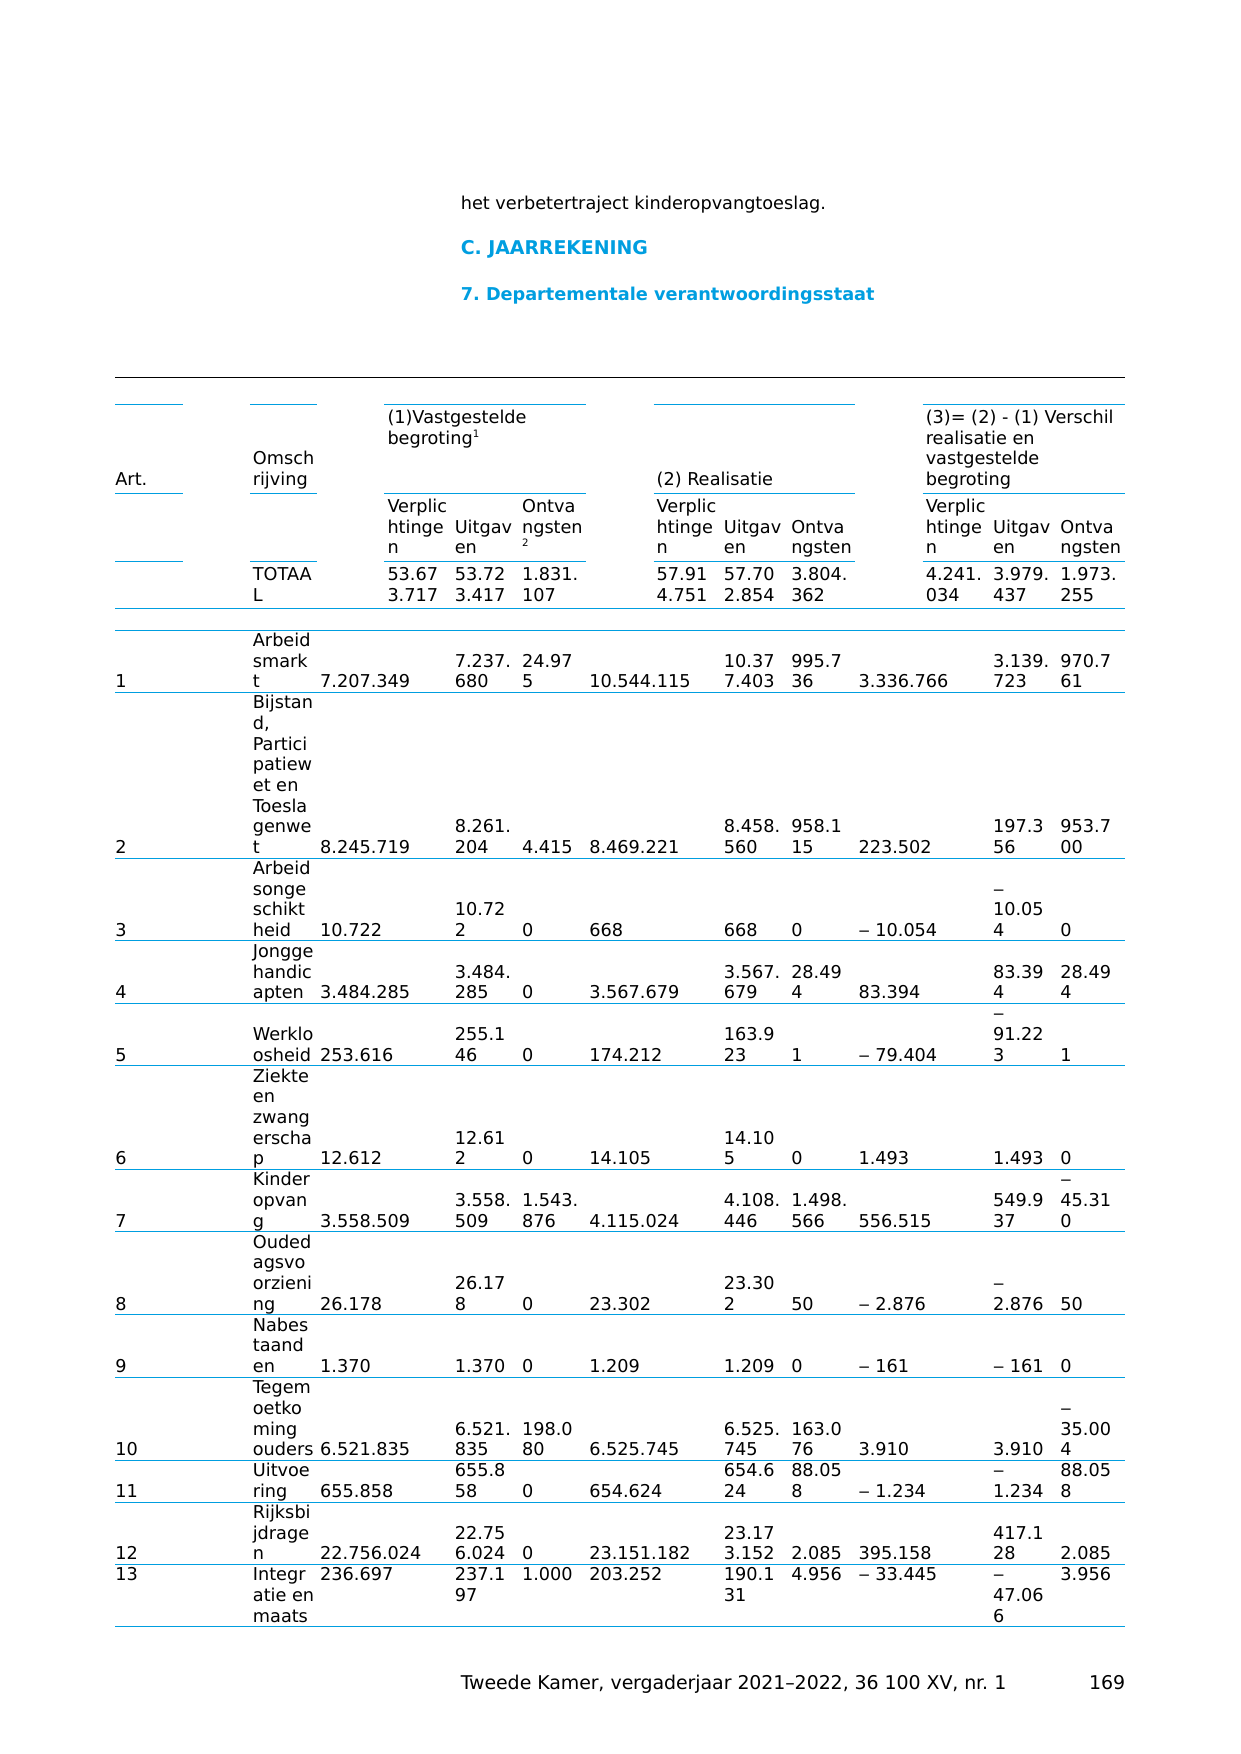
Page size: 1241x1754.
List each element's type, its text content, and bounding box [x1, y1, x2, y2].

table_cell 3.567.679 [586, 941, 721, 1003]
table_cell 1 [788, 1004, 855, 1065]
table_cell 654.624 [721, 1461, 788, 1501]
table_cell Nabestaanden [250, 1315, 317, 1377]
table_cell 8.245.719 [317, 693, 452, 857]
table_cell 255.146 [452, 1004, 519, 1065]
table_cell 12.612 [452, 1066, 519, 1169]
table_cell 3.484.285 [452, 941, 519, 1003]
table_cell 10.722 [317, 859, 452, 940]
table_cell ‒ 161 [990, 1315, 1057, 1377]
table_cell 253.616 [317, 1004, 452, 1065]
table_cell 23.302 [586, 1232, 721, 1314]
table_cell 9 [115, 1315, 250, 1377]
table_cell 10.722 [452, 859, 519, 940]
table_cell (1)Vastgestelde begroting1 [384, 405, 586, 492]
table_cell 88.058 [1057, 1461, 1125, 1501]
table_cell Jonggehandicapten [250, 941, 317, 1003]
table_cell 4 [115, 941, 250, 1003]
table_cell 970.761 [1057, 631, 1125, 692]
table_cell 1.000 [519, 1565, 586, 1626]
table_cell 0 [519, 859, 586, 940]
table_cell [115, 378, 182, 404]
table_cell 163.923 [721, 1004, 788, 1065]
table_cell Uitgaven [452, 494, 519, 561]
table_cell 1.493 [990, 1066, 1057, 1169]
table_cell 4.115.024 [586, 1170, 721, 1231]
table_cell 655.858 [452, 1461, 519, 1501]
table_cell ‒ 2.876 [855, 1232, 990, 1314]
table_cell 2.085 [788, 1503, 855, 1564]
table_cell ‒ 79.404 [855, 1004, 990, 1065]
table_cell 13 [115, 1565, 250, 1626]
table_cell 3.484.285 [317, 941, 452, 1003]
table_cell 3.910 [990, 1378, 1057, 1460]
table_cell 8.469.221 [586, 693, 721, 857]
table_cell 6.521.835 [317, 1378, 452, 1460]
table_cell 2 [115, 693, 250, 857]
table_cell [183, 378, 250, 608]
table_cell 12 [115, 1503, 250, 1564]
table_cell 0 [519, 1315, 586, 1377]
table_cell 26.178 [317, 1232, 452, 1314]
table_cell Arbeidsmarkt [250, 631, 317, 692]
table_cell 0 [1057, 859, 1125, 940]
table_cell Uitgaven [721, 494, 788, 561]
table_cell (3)= (2) - (1) Verschil realisatie en vastgestelde begroting [923, 405, 1125, 492]
table_cell [1057, 609, 1125, 629]
table_cell 0 [788, 1315, 855, 1377]
table_cell 549.937 [990, 1170, 1057, 1231]
table_cell 668 [721, 859, 788, 940]
table_cell 2.085 [1057, 1503, 1125, 1564]
table_cell 6.525.745 [721, 1378, 788, 1460]
table_cell 4.956 [788, 1565, 855, 1626]
table_cell ‒ 35.004 [1057, 1378, 1125, 1460]
table_cell 163.076 [788, 1378, 855, 1460]
table_cell [586, 609, 721, 629]
table_cell 14.105 [586, 1066, 721, 1169]
table_cell Bijstand, Participatiewet en Toeslagenwet [250, 693, 317, 857]
table_cell [317, 378, 384, 608]
table_cell 3.558.509 [317, 1170, 452, 1231]
table_cell 1.973.255 [1057, 562, 1125, 608]
table_cell 417.128 [990, 1503, 1057, 1564]
table_cell 3.956 [1057, 1565, 1125, 1626]
table_cell 4.415 [519, 693, 586, 857]
table_cell 0 [1057, 1315, 1125, 1377]
table_cell 174.212 [586, 1004, 721, 1065]
table_cell [855, 378, 923, 608]
table_cell 53.723.417 [452, 562, 519, 608]
table_cell ‒ 1.234 [990, 1461, 1057, 1501]
table_cell 223.502 [855, 693, 990, 857]
table_cell ‒ 33.445 [855, 1565, 990, 1626]
table_cell 0 [788, 1066, 855, 1169]
table_cell 11 [115, 1461, 250, 1501]
table_cell Ontvangsten [1057, 494, 1125, 561]
table_cell 8.458.560 [721, 693, 788, 857]
table_cell 6.525.745 [586, 1378, 721, 1460]
table_cell 995.736 [788, 631, 855, 692]
table_cell 655.858 [317, 1461, 452, 1501]
table_cell 28.494 [788, 941, 855, 1003]
table_cell 3 [115, 859, 250, 940]
table_cell Verplichtingen [384, 494, 452, 561]
table_cell 953.700 [1057, 693, 1125, 857]
table_cell 12.612 [317, 1066, 452, 1169]
table_cell 197.356 [990, 693, 1057, 857]
table_cell 53.673.717 [384, 562, 452, 608]
table_cell 0 [519, 1004, 586, 1065]
table_cell [115, 609, 250, 629]
table_cell 50 [788, 1232, 855, 1314]
table_cell 1 [115, 631, 250, 692]
table_cell [250, 494, 317, 561]
table_cell 1.370 [317, 1315, 452, 1377]
table_cell 1.209 [586, 1315, 721, 1377]
table_cell [788, 609, 855, 629]
table_cell 23.151.182 [586, 1503, 721, 1564]
table_cell 3.567.679 [721, 941, 788, 1003]
table_cell [250, 378, 317, 404]
table_cell 7.207.349 [317, 631, 452, 692]
table_cell [115, 494, 182, 561]
table_cell 0 [1057, 1066, 1125, 1169]
table_cell 4.241.034 [923, 562, 990, 608]
table_cell 10.377.403 [721, 631, 788, 692]
table_cell 0 [519, 1066, 586, 1169]
table_cell 57.702.854 [721, 562, 788, 608]
table_cell Verplichtingen [923, 494, 990, 561]
table_cell (2) Realisatie [654, 405, 855, 492]
table_cell 83.394 [855, 941, 990, 1003]
table_cell 0 [788, 859, 855, 940]
table_cell [721, 609, 788, 629]
table_cell 8 [115, 1232, 250, 1314]
table_cell ‒ 45.310 [1057, 1170, 1125, 1231]
table_cell 88.058 [788, 1461, 855, 1501]
table_cell [855, 609, 990, 629]
table_cell ‒ 10.054 [990, 859, 1057, 940]
table_cell 23.173.152 [721, 1503, 788, 1564]
table_cell Uitvoering [250, 1461, 317, 1501]
table_cell 198.080 [519, 1378, 586, 1460]
table_cell Ziekte en zwangerschap [250, 1066, 317, 1169]
table_cell 190.131 [721, 1565, 788, 1626]
table_cell ‒ 91.223 [990, 1004, 1057, 1065]
table_cell 3.910 [855, 1378, 990, 1460]
table_cell 1.209 [721, 1315, 788, 1377]
table_cell Omschrijving [250, 405, 317, 492]
table_cell [519, 609, 586, 629]
table_cell TOTAAL [250, 562, 317, 608]
table_cell [654, 378, 855, 404]
table_cell 1.370 [452, 1315, 519, 1377]
table_cell 395.158 [855, 1503, 990, 1564]
table_cell Verplichtingen [654, 494, 721, 561]
table_cell Werkloosheid [250, 1004, 317, 1065]
table_cell 10 [115, 1378, 250, 1460]
table_cell 668 [586, 859, 721, 940]
table_cell 1.498.566 [788, 1170, 855, 1231]
table_cell [317, 609, 452, 629]
table_cell [586, 378, 653, 608]
table_cell 3.558.509 [452, 1170, 519, 1231]
table_cell 83.394 [990, 941, 1057, 1003]
table_cell ‒ 161 [855, 1315, 990, 1377]
table_cell 22.756.024 [452, 1503, 519, 1564]
table_cell 3.336.766 [855, 631, 990, 692]
table_cell ‒ 10.054 [855, 859, 990, 940]
table_cell 6.521.835 [452, 1378, 519, 1460]
table_cell 0 [519, 1503, 586, 1564]
title C. Jaarrekening [461, 237, 1125, 258]
table_cell ‒ 1.234 [855, 1461, 990, 1501]
table_cell 23.302 [721, 1232, 788, 1314]
table_cell 57.914.751 [654, 562, 721, 608]
table_header Tabel 101 Departementale verantwoordingsstaat 2021 van het Ministerie van Sociale Zaken en Werkgelegenheid (XV) (bedragen x € 1.000) [115, 329, 1125, 377]
table_cell Oudedagsvoorziening [250, 1232, 317, 1314]
table_cell [452, 609, 519, 629]
table_cell 958.115 [788, 693, 855, 857]
table_cell [250, 609, 317, 629]
text het verbetertraject kinderopvangtoeslag. [461, 191, 1125, 214]
table_cell 6 [115, 1066, 250, 1169]
table_cell Tegemoetkoming ouders [250, 1378, 317, 1460]
table_cell 1.493 [855, 1066, 990, 1169]
table_cell 1.831.107 [519, 562, 586, 608]
table_cell 50 [1057, 1232, 1125, 1314]
table_cell 0 [519, 1461, 586, 1501]
table_cell 5 [115, 1004, 250, 1065]
table_cell Rijksbijdragen [250, 1503, 317, 1564]
table_cell [923, 378, 1125, 404]
table_cell Kinderopvang [250, 1170, 317, 1231]
table_cell 28.494 [1057, 941, 1125, 1003]
table_cell 10.544.115 [586, 631, 721, 692]
table_cell 7 [115, 1170, 250, 1231]
table_cell 22.756.024 [317, 1503, 452, 1564]
table_cell 556.515 [855, 1170, 990, 1231]
table_cell Integratie en maats [250, 1565, 317, 1626]
table_cell 0 [519, 941, 586, 1003]
table_cell [990, 609, 1057, 629]
table_cell 3.979.437 [990, 562, 1057, 608]
table_cell 14.105 [721, 1066, 788, 1169]
table_cell Arbeidsongeschiktheid [250, 859, 317, 940]
table_cell 4.108.446 [721, 1170, 788, 1231]
table_cell 203.252 [586, 1565, 721, 1626]
table_cell Ontvangsten [788, 494, 855, 561]
table_cell 26.178 [452, 1232, 519, 1314]
table_cell 1 [1057, 1004, 1125, 1065]
title 7. Departementale verantwoordingsstaat [461, 282, 1125, 305]
table_cell 8.261.204 [452, 693, 519, 857]
table_cell Uitgaven [990, 494, 1057, 561]
table_cell ‒ 2.876 [990, 1232, 1057, 1314]
table_cell 0 [519, 1232, 586, 1314]
table_cell [115, 562, 182, 608]
table_cell 7.237.680 [452, 631, 519, 692]
table_cell ‒ 47.066 [990, 1565, 1057, 1626]
table_cell 237.197 [452, 1565, 519, 1626]
table_cell 236.697 [317, 1565, 452, 1626]
table_cell 24.975 [519, 631, 586, 692]
table_cell 3.139.723 [990, 631, 1057, 692]
table_cell Art. [115, 405, 182, 492]
table_cell 3.804.362 [788, 562, 855, 608]
table_cell Ontvangsten2 [519, 494, 586, 561]
table_cell [384, 378, 586, 404]
table_cell 1.543.876 [519, 1170, 586, 1231]
table_cell 654.624 [586, 1461, 721, 1501]
